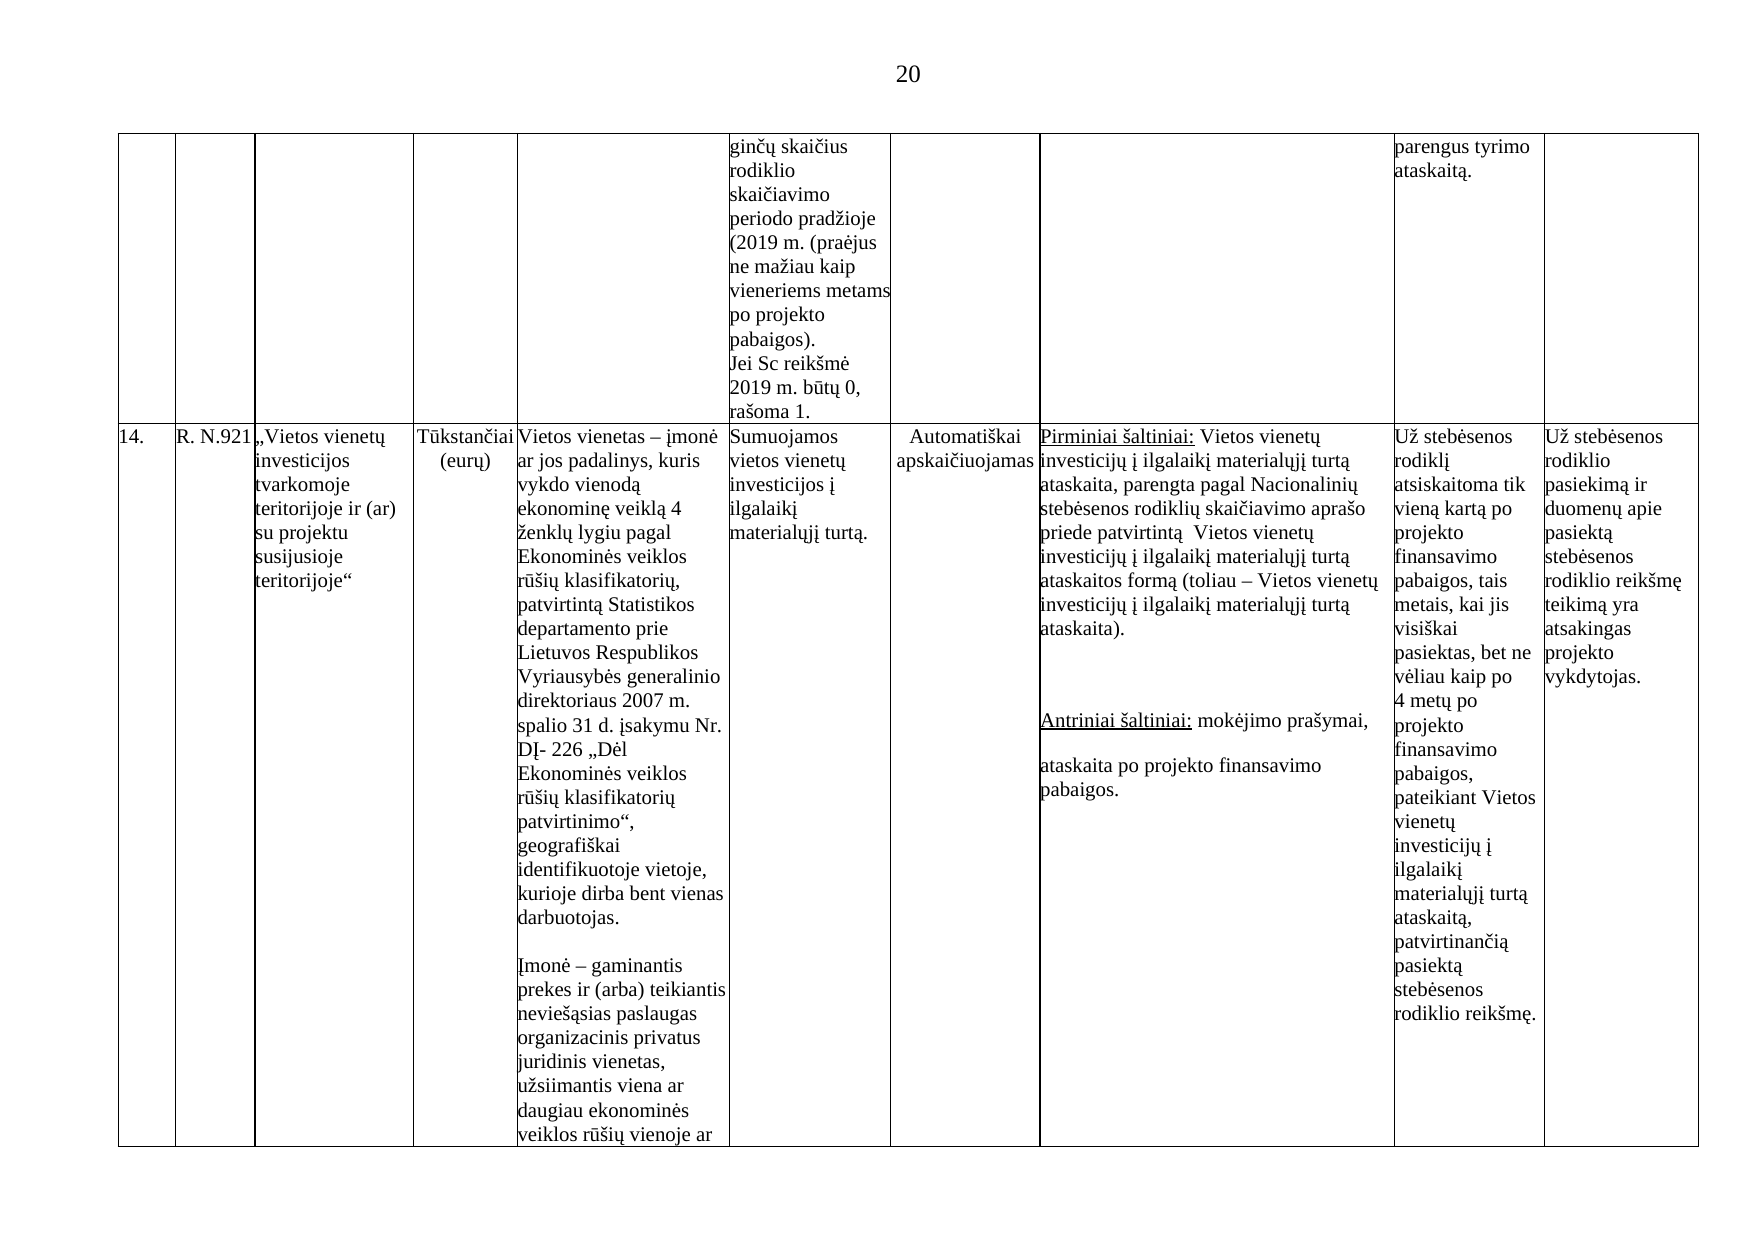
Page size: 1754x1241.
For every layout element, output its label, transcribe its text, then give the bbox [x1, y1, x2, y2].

table_cell Vietos vienetas – įmonė ar jos padalinys, kuris vykdo vienodą ekonominę veiklą 4 ženklų lygiu pagal Ekonominės veiklos rūšių klasifikatorių, patvirtintą Statistikos departamento prie Lietuvos Respublikos Vyriausybės generalinio direktoriaus 2007 m. spalio 31 d. įsakymu Nr. DĮ- 226 „Dėl Ekonominės veiklos rūšių klasifikatorių patvirtinimo“, geografiškai identifikuotoje vietoje, kurioje dirba bent vienas darbuotojas. Įmonė – gaminantis prekes ir (arba) teikiantis neviešąsias paslaugas organizacinis privatus juridinis vienetas, užsiimantis viena ar daugiau ekonominės veiklos rūšių vienoje ar [518, 424, 729, 1146]
table_cell Sumuojamos vietos vienetų investicijos į ilgalaikį materialųjį turtą. [730, 424, 890, 1146]
table_cell Už stebėsenos rodiklio pasiekimą ir duomenų apie pasiektą stebėsenos rodiklio reikšmę teikimą yra atsakingas projekto vykdytojas. [1545, 424, 1698, 1146]
table_cell Tūkstančiai (eurų) [414, 424, 517, 1146]
table_cell [119, 134, 175, 423]
table_cell 14. [119, 424, 175, 1146]
table_cell [518, 134, 729, 423]
table_cell [891, 134, 1039, 423]
table_cell [176, 134, 254, 423]
table_cell Už stebėsenos rodiklį atsiskaitoma tik vieną kartą po projekto finansavimo pabaigos, tais metais, kai jis visiškai pasiektas, bet ne vėliau kaip po 4 metų po projekto finansavimo pabaigos, pateikiant Vietos vienetų investicijų į ilgalaikį materialųjį turtą ataskaitą, patvirtinančią pasiektą stebėsenos rodiklio reikšmę. [1395, 424, 1544, 1146]
table_cell Automatiškai apskaičiuojamas [891, 424, 1039, 1146]
table_cell Pirminiai šaltiniai: Vietos vienetų investicijų į ilgalaikį materialųjį turtą ataskaita, parengta pagal Nacionalinių stebėsenos rodiklių skaičiavimo aprašo priede patvirtintą Vietos vienetų investicijų į ilgalaikį materialųjį turtą ataskaitos formą (toliau – Vietos vienetų investicijų į ilgalaikį materialųjį turtą ataskaita). Antriniai šaltiniai: mokėjimo prašymai, ataskaita po projekto finansavimo pabaigos. [1041, 424, 1394, 1146]
table_cell „Vietos vienetų investicijos tvarkomoje teritorijoje ir (ar) su projektu susijusioje teritorijoje“ [256, 424, 413, 1146]
table_cell ginčų skaičius rodiklio skaičiavimo periodo pradžioje (2019 m. (praėjus ne mažiau kaip vieneriems metams po projekto pabaigos). Jei Sc reikšmė 2019 m. būtų 0, rašoma 1. [730, 134, 890, 423]
table_cell parengus tyrimo ataskaitą. [1395, 134, 1544, 423]
table_cell [414, 134, 517, 423]
table_cell R. N.921 [176, 424, 254, 1146]
table_cell [256, 134, 413, 423]
table_cell [1545, 134, 1698, 423]
table_cell [1041, 134, 1394, 423]
